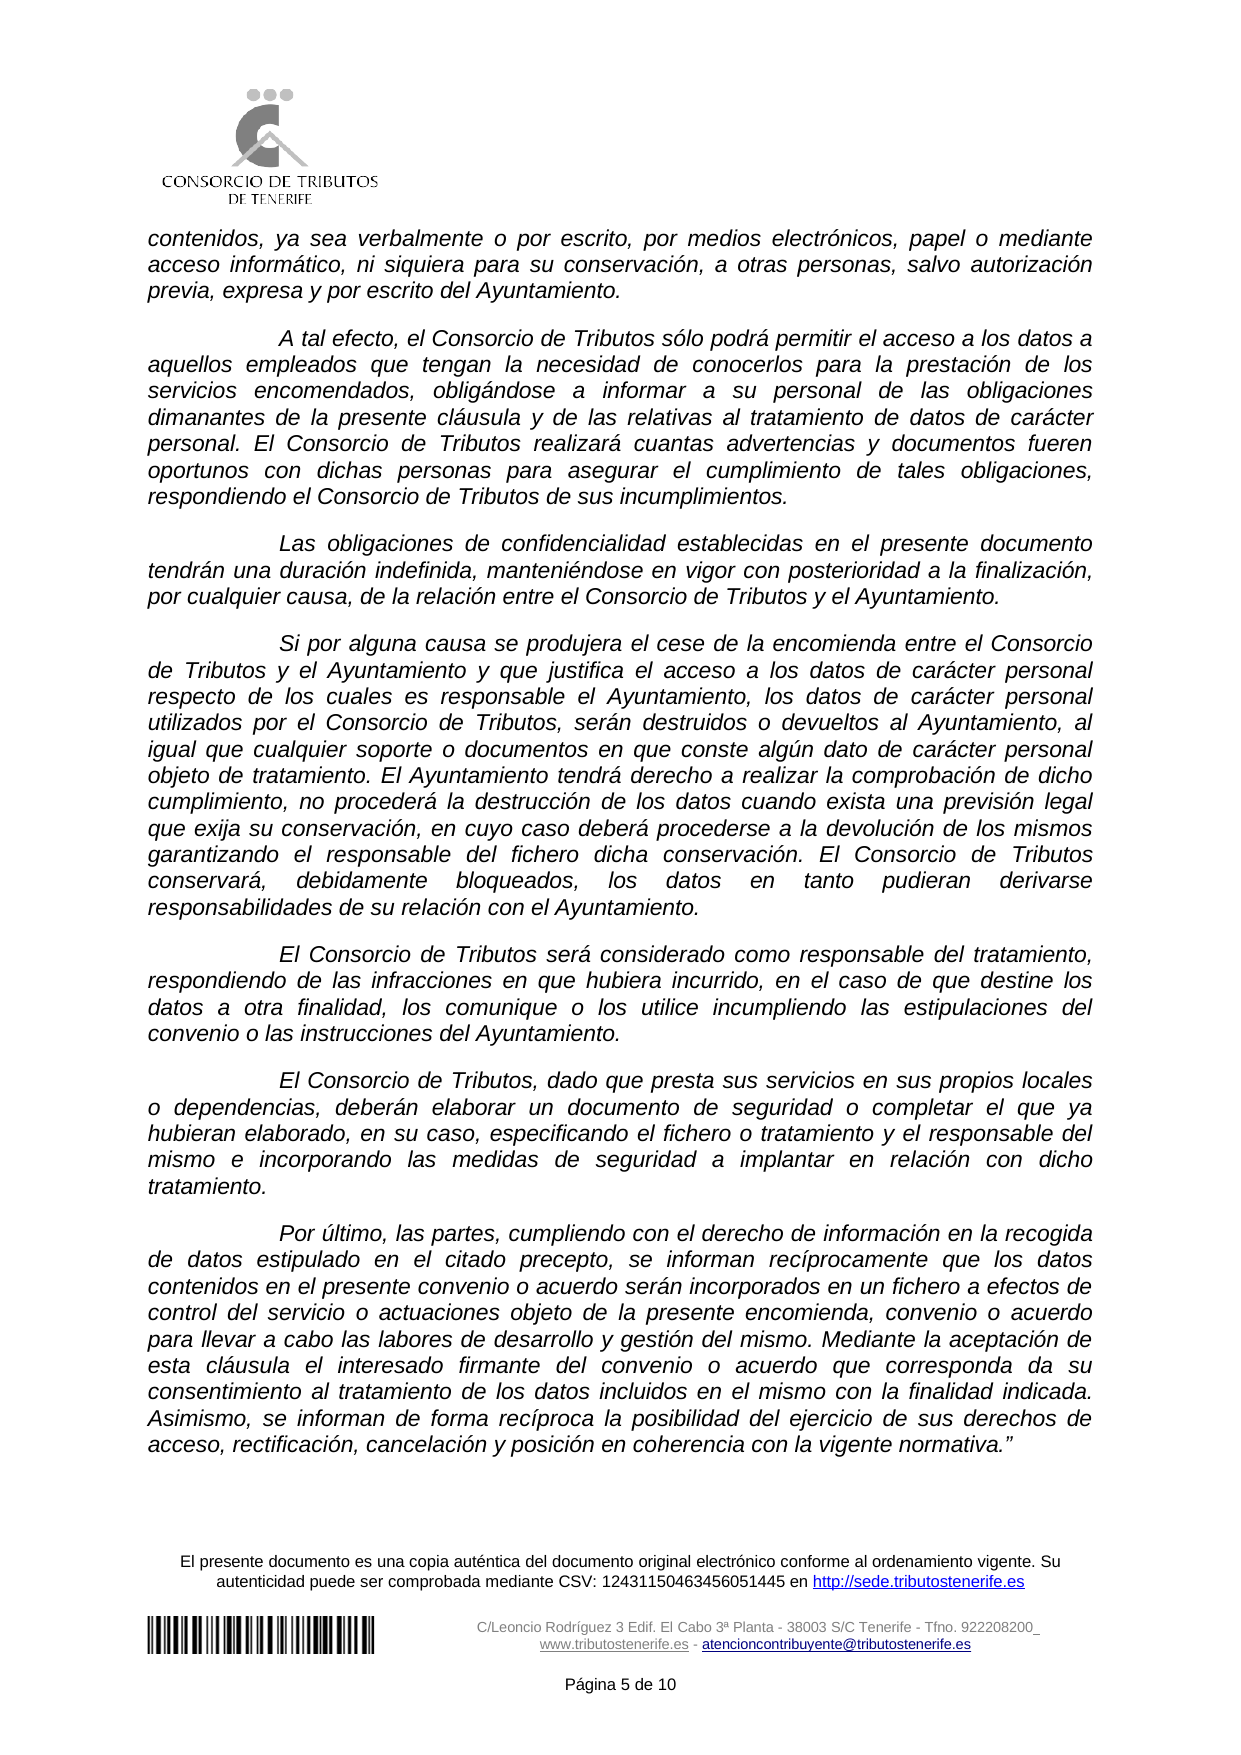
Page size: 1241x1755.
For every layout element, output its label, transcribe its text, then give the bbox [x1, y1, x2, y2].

text contenidos, ya sea verbalmente o por escrito, por medios electrónicos, papel o mediante acceso informático, ni siquiera para su conservación, a otras personas, salvo autorización previa, expresa y por escrito del Ayuntamiento. [148, 225, 1093, 304]
text Por último, las partes, cumpliendo con el derecho de información en la recogida de datos estipulado en el citado precepto, se informan recíprocamente que los datos contenidos en el presente convenio o acuerdo serán incorporados en un fichero a efectos de control del servicio o actuaciones objeto de la presente encomienda, convenio o acuerdo para llevar a cabo las labores de desarrollo y gestión del mismo. Mediante la aceptación de esta cláusula el interesado firmante del convenio o acuerdo que corresponda da su consentimiento al tratamiento de los datos incluidos en el mismo con la finalidad indicada. Asimismo, se informan de forma recíproca la posibilidad del ejercicio de sus derechos de acceso, rectificación, cancelación y posición en coherencia con la vigente normativa.” [148, 1220, 1093, 1457]
text Si por alguna causa se produjera el cese de la encomienda entre el Consorcio de Tributos y el Ayuntamiento y que justifica el acceso a los datos de carácter personal respecto de los cuales es responsable el Ayuntamiento, los datos de carácter personal utilizados por el Consorcio de Tributos, serán destruidos o devueltos al Ayuntamiento, al igual que cualquier soporte o documentos en que conste algún dato de carácter personal objeto de tratamiento. El Ayuntamiento tendrá derecho a realizar la comprobación de dicho cumplimiento, no procederá la destrucción de los datos cuando exista una previsión legal que exija su conservación, en cuyo caso deberá procederse a la devolución de los mismos garantizando el responsable del fichero dicha conservación. El Consorcio de Tributos conservará, debidamente bloqueados, los datos en tanto pudieran derivarse responsabilidades de su relación con el Ayuntamiento. [148, 630, 1093, 920]
text Página 5 de 10 [558, 1675, 683, 1694]
text Las obligaciones de confidencialidad establecidas en el presente documento tendrán una duración indefinida, manteniéndose en vigor con posterioridad a la finalización, por cualquier causa, de la relación entre el Consorcio de Tributos y el Ayuntamiento. [148, 530, 1093, 609]
text A tal efecto, el Consorcio de Tributos sólo podrá permitir el acceso a los datos a aquellos empleados que tengan la necesidad de conocerlos para la prestación de los servicios encomendados, obligándose a informar a su personal de las obligaciones dimanantes de la presente cláusula y de las relativas al tratamiento de datos de carácter personal. El Consorcio de Tributos realizará cuantas advertencias y documentos fueren oportunos con dichas personas para asegurar el cumplimiento de tales obligaciones, respondiendo el Consorcio de Tributos de sus incumplimientos. [148, 325, 1093, 509]
text C/Leoncio Rodríguez 3 Edif. El Cabo 3ª Planta - 38003 S/C Tenerife - Tfno. 922208200 www.tributostenerife.es - atencioncontribuyente@tributostenerife.es [477, 1619, 1105, 1653]
text El Consorcio de Tributos, dado que presta sus servicios en sus propios locales o dependencias, deberán elaborar un documento de seguridad o completar el que ya hubieran elaborado, en su caso, especificando el fichero o tratamiento y el responsable del mismo e incorporando las medidas de seguridad a implantar en relación con dicho tratamiento. [148, 1067, 1093, 1199]
text El Consorcio de Tributos será considerado como responsable del tratamiento, respondiendo de las infracciones en que hubiera incurrido, en el caso de que destine los datos a otra finalidad, los comunique o los utilice incumpliendo las estipulaciones del convenio o las instrucciones del Ayuntamiento. [148, 941, 1093, 1046]
text El presente documento es una copia auténtica del documento original electrónico conforme al ordenamiento vigente. Su autenticidad puede ser comprobada mediante CSV: 12431150463456051445 en http://sede.tributostenerife.es [179, 1552, 1062, 1591]
